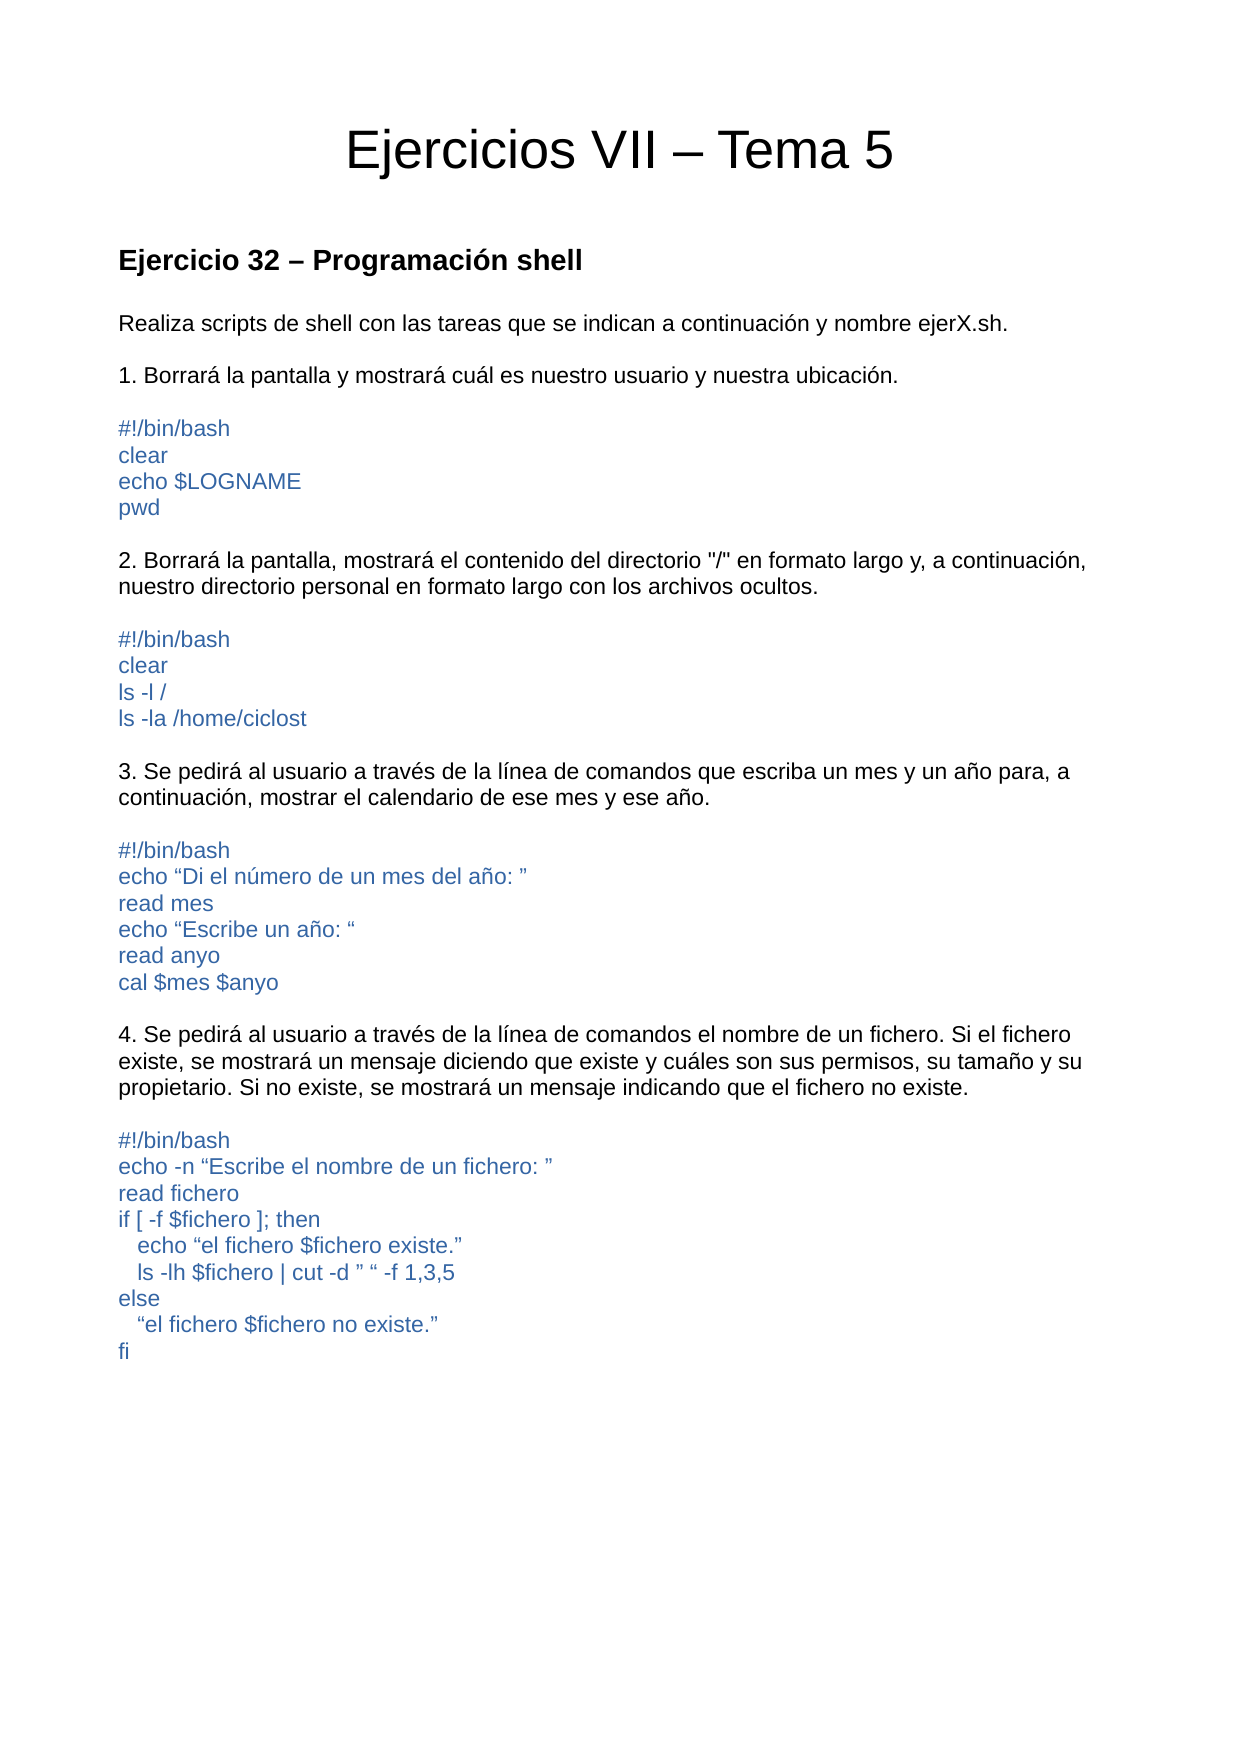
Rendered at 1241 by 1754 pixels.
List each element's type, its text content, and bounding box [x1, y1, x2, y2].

text #!/bin/bash [118, 837, 1122, 863]
text if [ -f $fichero ]; then [118, 1206, 1122, 1232]
text 1. Borrará la pantalla y mostrará cuál es nuestro usuario y nuestra ubicación. [118, 362, 1122, 389]
text cal $mes $anyo [118, 969, 1122, 995]
text read mes [118, 889, 1122, 916]
text 3. Se pedirá al usuario a través de la línea de comandos que escriba un mes y un año para, a continuación, mostrar el calendario de ese mes y ese año. [118, 758, 1122, 811]
text read anyo [118, 942, 1122, 969]
text echo “Di el número de un mes del año: ” [118, 863, 1122, 889]
text ls -la /home/ciclost [118, 705, 1122, 731]
text ls -lh $fichero | cut -d ” “ -f 1,3,5 [118, 1258, 1122, 1285]
text #!/bin/bash [118, 415, 1122, 442]
text echo $LOGNAME [118, 468, 1122, 494]
text echo -n “Escribe el nombre de un fichero: ” [118, 1153, 1122, 1179]
text read fichero [118, 1179, 1122, 1206]
text #!/bin/bash [118, 1127, 1122, 1153]
text “el fichero $fichero no existe.” [118, 1311, 1122, 1338]
text echo “el fichero $fichero existe.” [118, 1232, 1122, 1258]
text pwd [118, 494, 1122, 521]
text 4. Se pedirá al usuario a través de la línea de comandos el nombre de un fichero. Si el fichero existe, se mostrará un mensaje diciendo que existe y cuáles son sus permisos, su tamaño y su propietario. Si no existe, se mostrará un mensaje indicando que el fichero no existe. [118, 1021, 1122, 1100]
text Ejercicio 32 – Programación shell [118, 243, 1122, 276]
text ls -l / [118, 679, 1122, 705]
text clear [118, 652, 1122, 679]
text else [118, 1285, 1122, 1311]
text echo “Escribe un año: “ [118, 916, 1122, 942]
text #!/bin/bash [118, 626, 1122, 652]
text Ejercicios VII – Tema 5 [118, 118, 1122, 180]
text fi [118, 1338, 1122, 1364]
text Realiza scripts de shell con las tareas que se indican a continuación y nombre ejerX.sh. [118, 310, 1122, 336]
text clear [118, 442, 1122, 468]
text 2. Borrará la pantalla, mostrará el contenido del directorio "/" en formato largo y, a continuación, nuestro directorio personal en formato largo con los archivos ocultos. [118, 547, 1122, 600]
